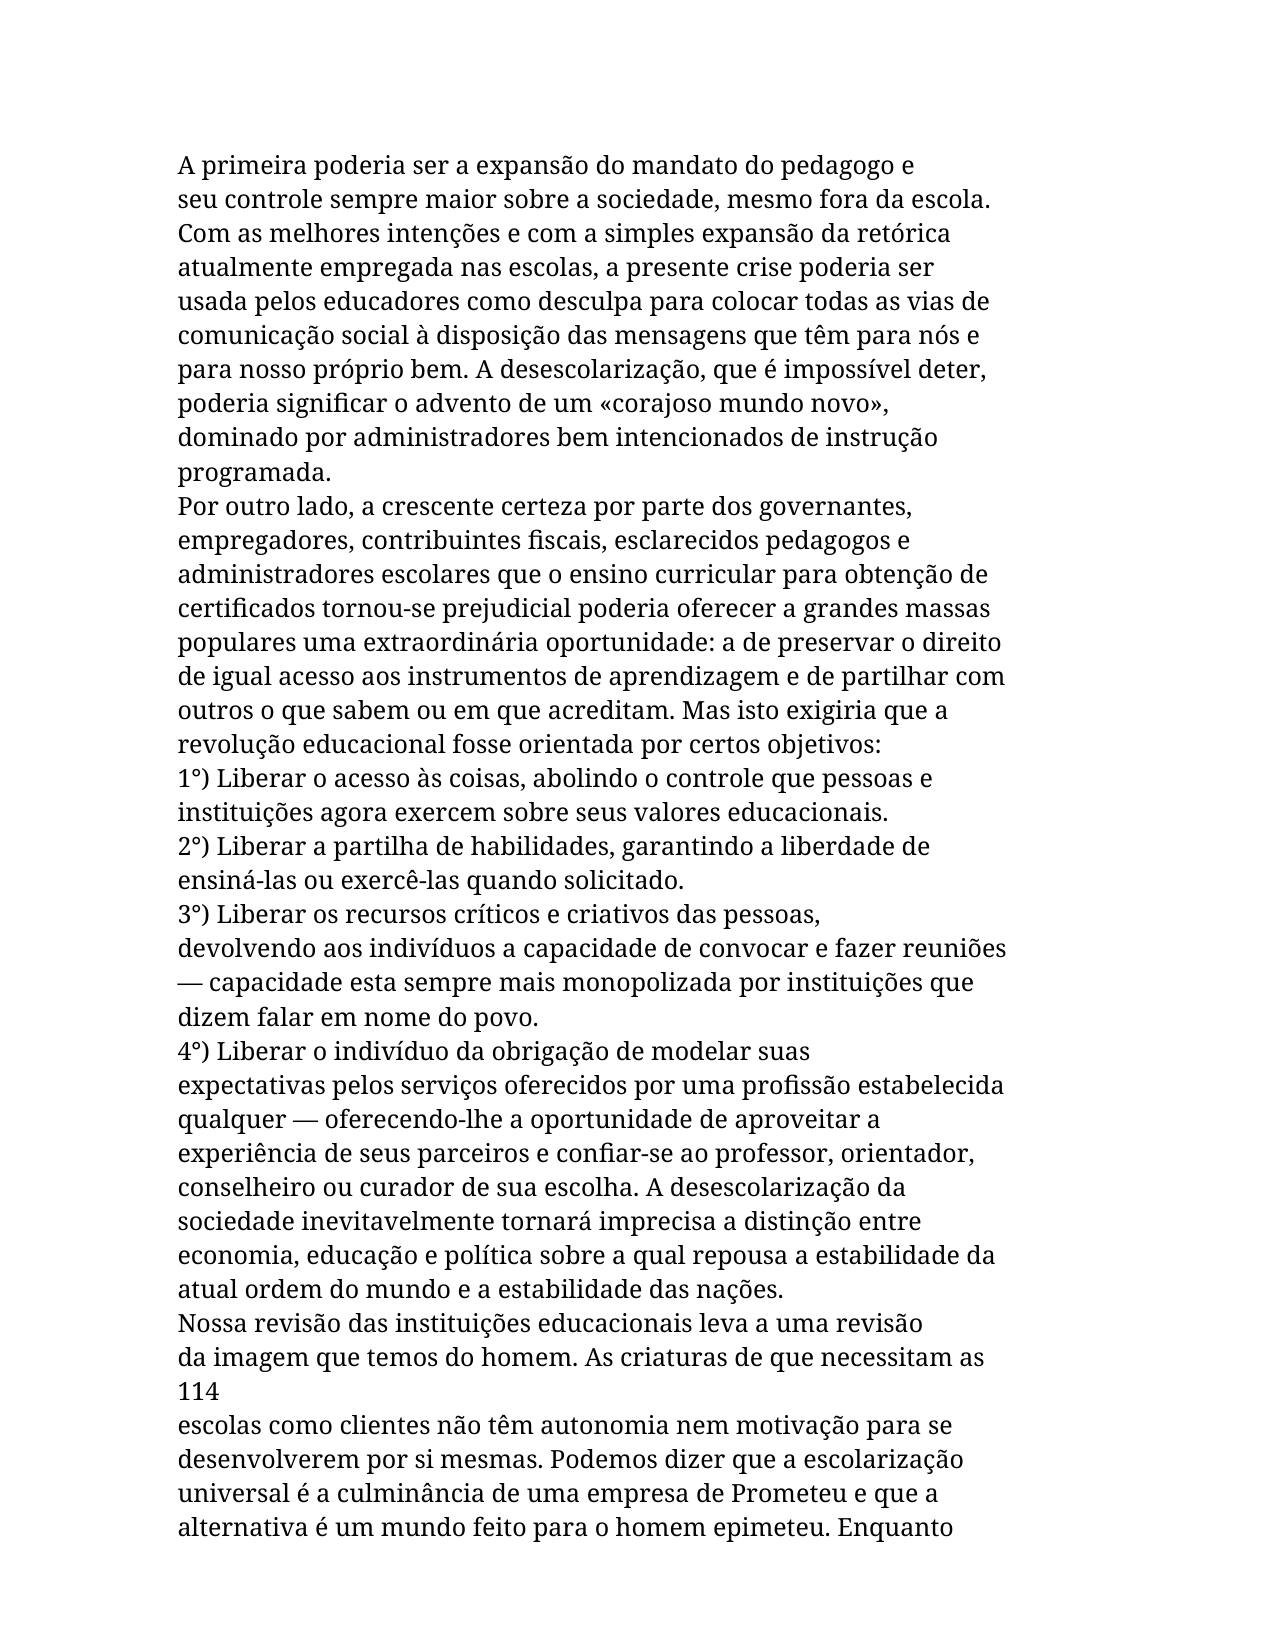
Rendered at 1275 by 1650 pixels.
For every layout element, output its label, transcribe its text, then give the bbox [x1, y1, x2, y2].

text empregadores, contribuintes fiscais, esclarecidos pedagogos e [177, 522, 1098, 556]
text administradores escolares que o ensino curricular para obtenção de [177, 556, 1098, 590]
text 1°) Liberar o acesso às coisas, abolindo o controle que pessoas e [177, 761, 1098, 795]
text poderia significar o advento de um «corajoso mundo novo», [177, 386, 1098, 420]
text 114 [177, 1374, 1098, 1408]
text seu controle sempre maior sobre a sociedade, mesmo fora da escola. [177, 182, 1098, 216]
text alternativa é um mundo feito para o homem epimeteu. Enquanto [177, 1510, 1098, 1544]
text sociedade inevitavelmente tornará imprecisa a distinção entre [177, 1203, 1098, 1238]
text dizem falar em nome do povo. [177, 999, 1098, 1033]
text qualquer — oferecendo-lhe a oportunidade de aproveitar a [177, 1101, 1098, 1135]
text expectativas pelos serviços oferecidos por uma profissão estabelecida [177, 1067, 1098, 1101]
text certificados tornou-se prejudicial poderia oferecer a grandes massas [177, 590, 1098, 624]
text outros o que sabem ou em que acreditam. Mas isto exigiria que a [177, 693, 1098, 727]
text desenvolverem por si mesmas. Podemos dizer que a escolarização [177, 1442, 1098, 1476]
text comunicação social à disposição das mensagens que têm para nós e [177, 318, 1098, 352]
text A primeira poderia ser a expansão do mandato do pedagogo e [177, 148, 1098, 182]
text universal é a culminância de uma empresa de Prometeu e que a [177, 1476, 1098, 1510]
text atualmente empregada nas escolas, a presente crise poderia ser [177, 250, 1098, 284]
text 4°) Liberar o indivíduo da obrigação de modelar suas [177, 1033, 1098, 1067]
text conselheiro ou curador de sua escolha. A desescolarização da [177, 1169, 1098, 1203]
text Com as melhores intenções e com a simples expansão da retórica [177, 216, 1098, 250]
text 3°) Liberar os recursos críticos e criativos das pessoas, [177, 897, 1098, 931]
text atual ordem do mundo e a estabilidade das nações. [177, 1272, 1098, 1306]
text populares uma extraordinária oportunidade: a de preservar o direito [177, 624, 1098, 658]
text Nossa revisão das instituições educacionais leva a uma revisão [177, 1306, 1098, 1340]
text usada pelos educadores como desculpa para colocar todas as vias de [177, 284, 1098, 318]
text instituições agora exercem sobre seus valores educacionais. [177, 795, 1098, 829]
text devolvendo aos indivíduos a capacidade de convocar e fazer reuniões [177, 931, 1098, 965]
text — capacidade esta sempre mais monopolizada por instituições que [177, 965, 1098, 999]
text para nosso próprio bem. A desescolarização, que é impossível deter, [177, 352, 1098, 386]
text revolução educacional fosse orientada por certos objetivos: [177, 727, 1098, 761]
text da imagem que temos do homem. As criaturas de que necessitam as [177, 1340, 1098, 1374]
text experiência de seus parceiros e confiar-se ao professor, orientador, [177, 1135, 1098, 1169]
text 2°) Liberar a partilha de habilidades, garantindo a liberdade de [177, 829, 1098, 863]
text dominado por administradores bem intencionados de instrução [177, 420, 1098, 454]
text economia, educação e política sobre a qual repousa a estabilidade da [177, 1238, 1098, 1272]
text escolas como clientes não têm autonomia nem motivação para se [177, 1408, 1098, 1442]
text Por outro lado, a crescente certeza por parte dos governantes, [177, 488, 1098, 522]
text ensiná-las ou exercê-las quando solicitado. [177, 863, 1098, 897]
text de igual acesso aos instrumentos de aprendizagem e de partilhar com [177, 658, 1098, 693]
text programada. [177, 454, 1098, 488]
